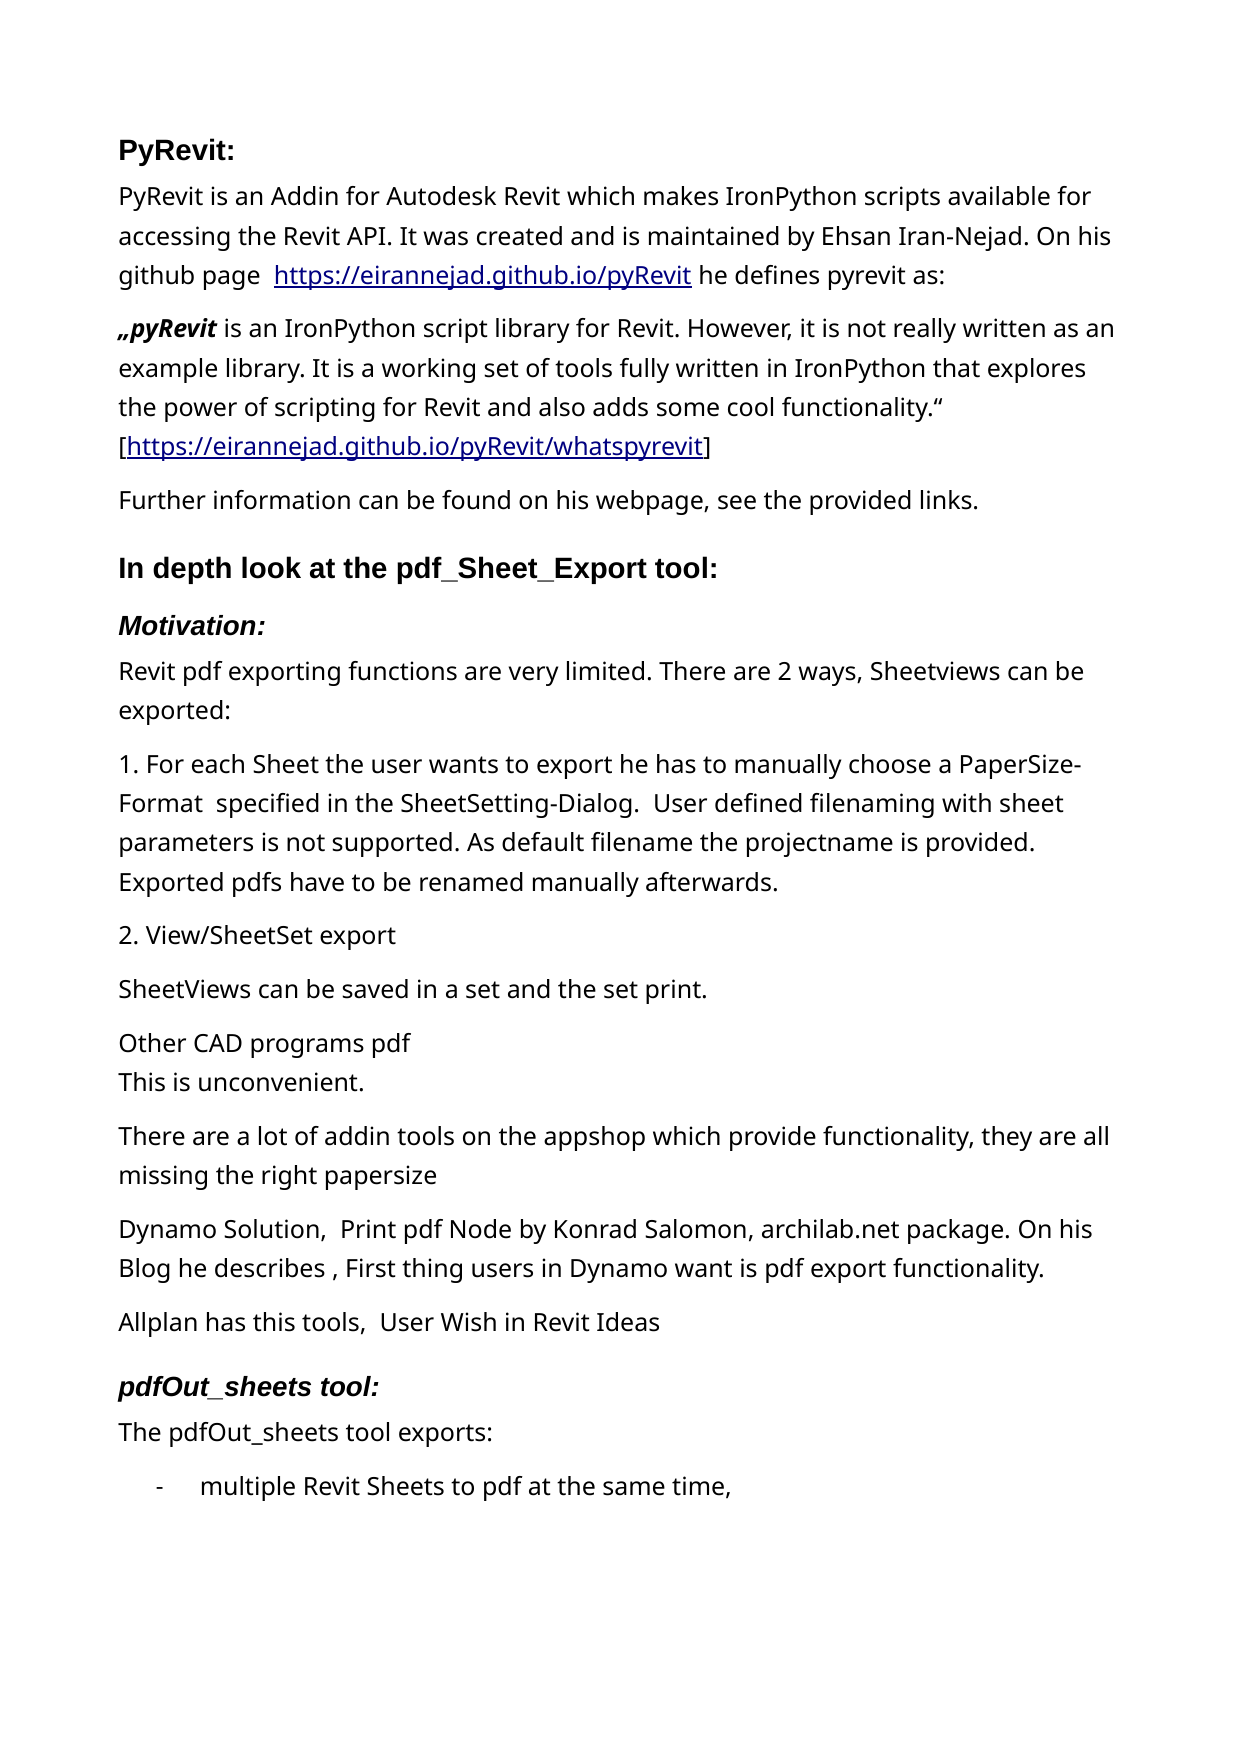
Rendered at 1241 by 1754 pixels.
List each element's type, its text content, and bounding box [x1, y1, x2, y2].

text Further information can be found on his webpage, see the provided links. [118, 482, 1122, 516]
text Allplan has this tools, User Wish in Revit Ideas [118, 1304, 1122, 1338]
text SheetViews can be saved in a set and the set print. [118, 972, 1122, 1006]
text 1. For each Sheet the user wants to export he has to manually choose a PaperSize-Format specified in the SheetSetting-Dialog. User defined filenaming with sheet parameters is not supported. As default filename the projectname is provided. Exported pdfs have to be renamed manually afterwards. [118, 747, 1122, 898]
text There are a lot of addin tools on the appshop which provide functionality, they are all missing the right papersize [118, 1118, 1122, 1192]
text Dynamo Solution, Print pdf Node by Konrad Salomon, archilab.net package. On his Blog he describes , First thing users in Dynamo want is pdf export functionality. [118, 1211, 1122, 1284]
subtitle In depth look at the pdf_Sheet_Export tool: [118, 551, 1122, 584]
text The pdfOut_sheets tool exports: [118, 1415, 1122, 1449]
text „pyRevit is an IronPython script library for Revit. However, it is not really written as an example library. It is a working set of tools fully written in IronPython that explores the power of scripting for Revit and also adds some cool functionality.“ [https://eirannejad.github.io/pyRevit/whatspyrevit] [118, 311, 1122, 463]
subtitle Motivation: [118, 609, 1122, 641]
text Revit pdf exporting functions are very limited. There are 2 ways, Sheetviews can be exported: [118, 654, 1122, 727]
text 2. View/SheetSet export [118, 918, 1122, 952]
text PyRevit is an Addin for Autodesk Revit which makes IronPython scripts available for accessing the Revit API. It was created and is maintained by Ehsan Iran-Nejad. On his github page https://eirannejad.github.io/pyRevit he defines pyrevit as: [118, 179, 1122, 291]
subtitle pdfOut_sheets tool: [118, 1370, 1122, 1402]
text Other CAD programs pdf This is unconvenient. [118, 1025, 1122, 1099]
list multiple Revit Sheets to pdf at the same time, [156, 1468, 1122, 1503]
subtitle PyRevit: [118, 133, 1122, 166]
